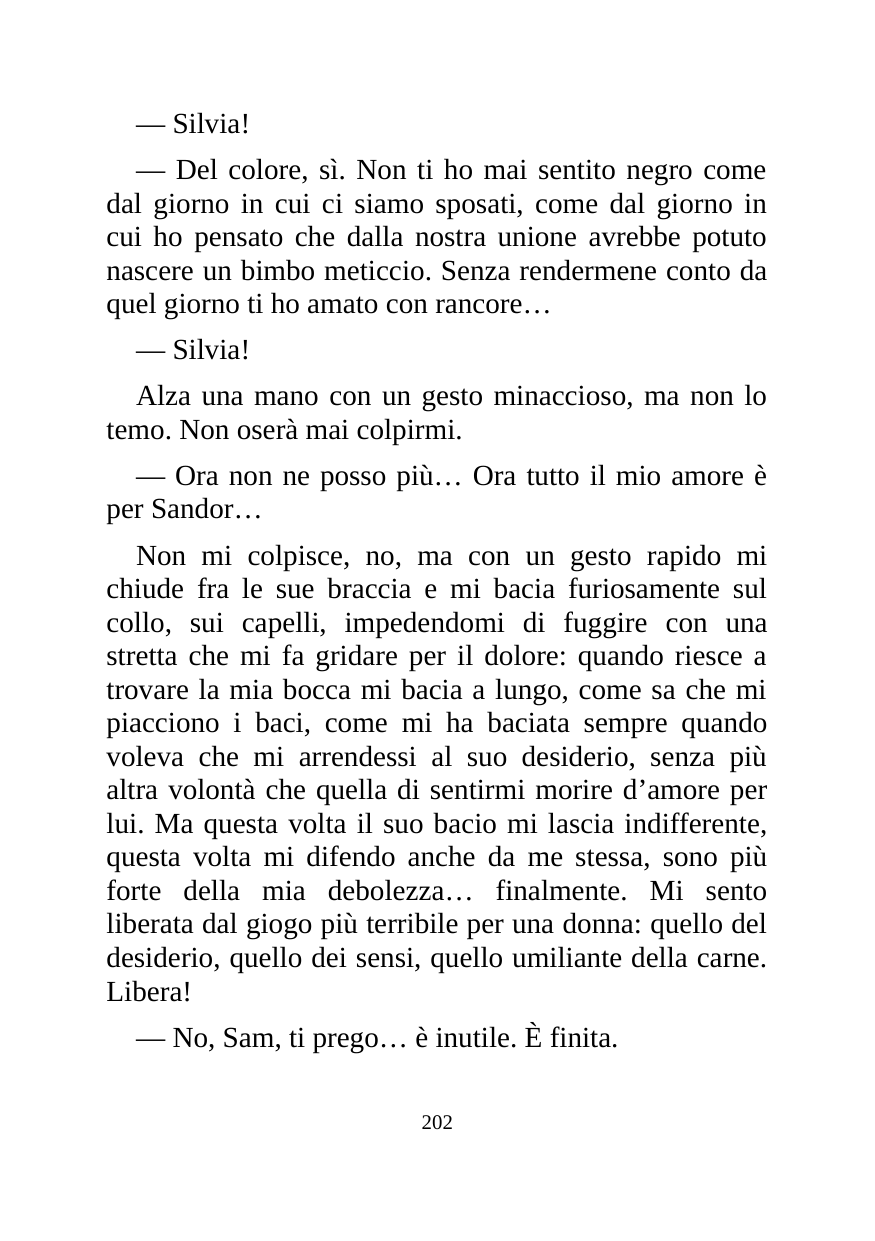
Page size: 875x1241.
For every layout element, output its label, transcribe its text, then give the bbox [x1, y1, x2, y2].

text Non mi colpisce, no, ma con un gesto rapido mi chiude fra le sue braccia e mi bacia furiosamente sul collo, sui capelli, impedendomi di fuggire con una stretta che mi fa gridare per il dolore: quando riesce a trovare la mia bocca mi bacia a lungo, come sa che mi piacciono i baci, come mi ha baciata sempre quando voleva che mi arrendessi al suo desiderio, senza più altra volontà che quella di sentirmi morire d’amore per lui. Ma questa volta il suo bacio mi lascia indifferente, questa volta mi difendo anche da me stessa, sono più forte della mia debolezza… finalmente. Mi sento liberata dal giogo più terribile per una donna: quello del desiderio, quello dei sensi, quello umiliante della carne. Libera! [106, 538, 768, 1007]
text — Del colore, sì. Non ti ho mai sentito negro come dal giorno in cui ci siamo sposati, come dal giorno in cui ho pensato che dalla nostra unione avrebbe potuto nascere un bimbo meticcio. Senza rendermene conto da quel giorno ti ho amato con rancore… [106, 152, 768, 320]
text — Silvia! [106, 106, 768, 140]
text — Silvia! [106, 332, 768, 366]
text — Ora non ne posso più… Ora tutto il mio amore è per Sandor… [106, 458, 768, 525]
text — No, Sam, ti prego… è inutile. È finita. [106, 1020, 768, 1053]
text Alza una mano con un gesto minaccioso, ma non lo temo. Non oserà mai colpirmi. [106, 378, 768, 446]
